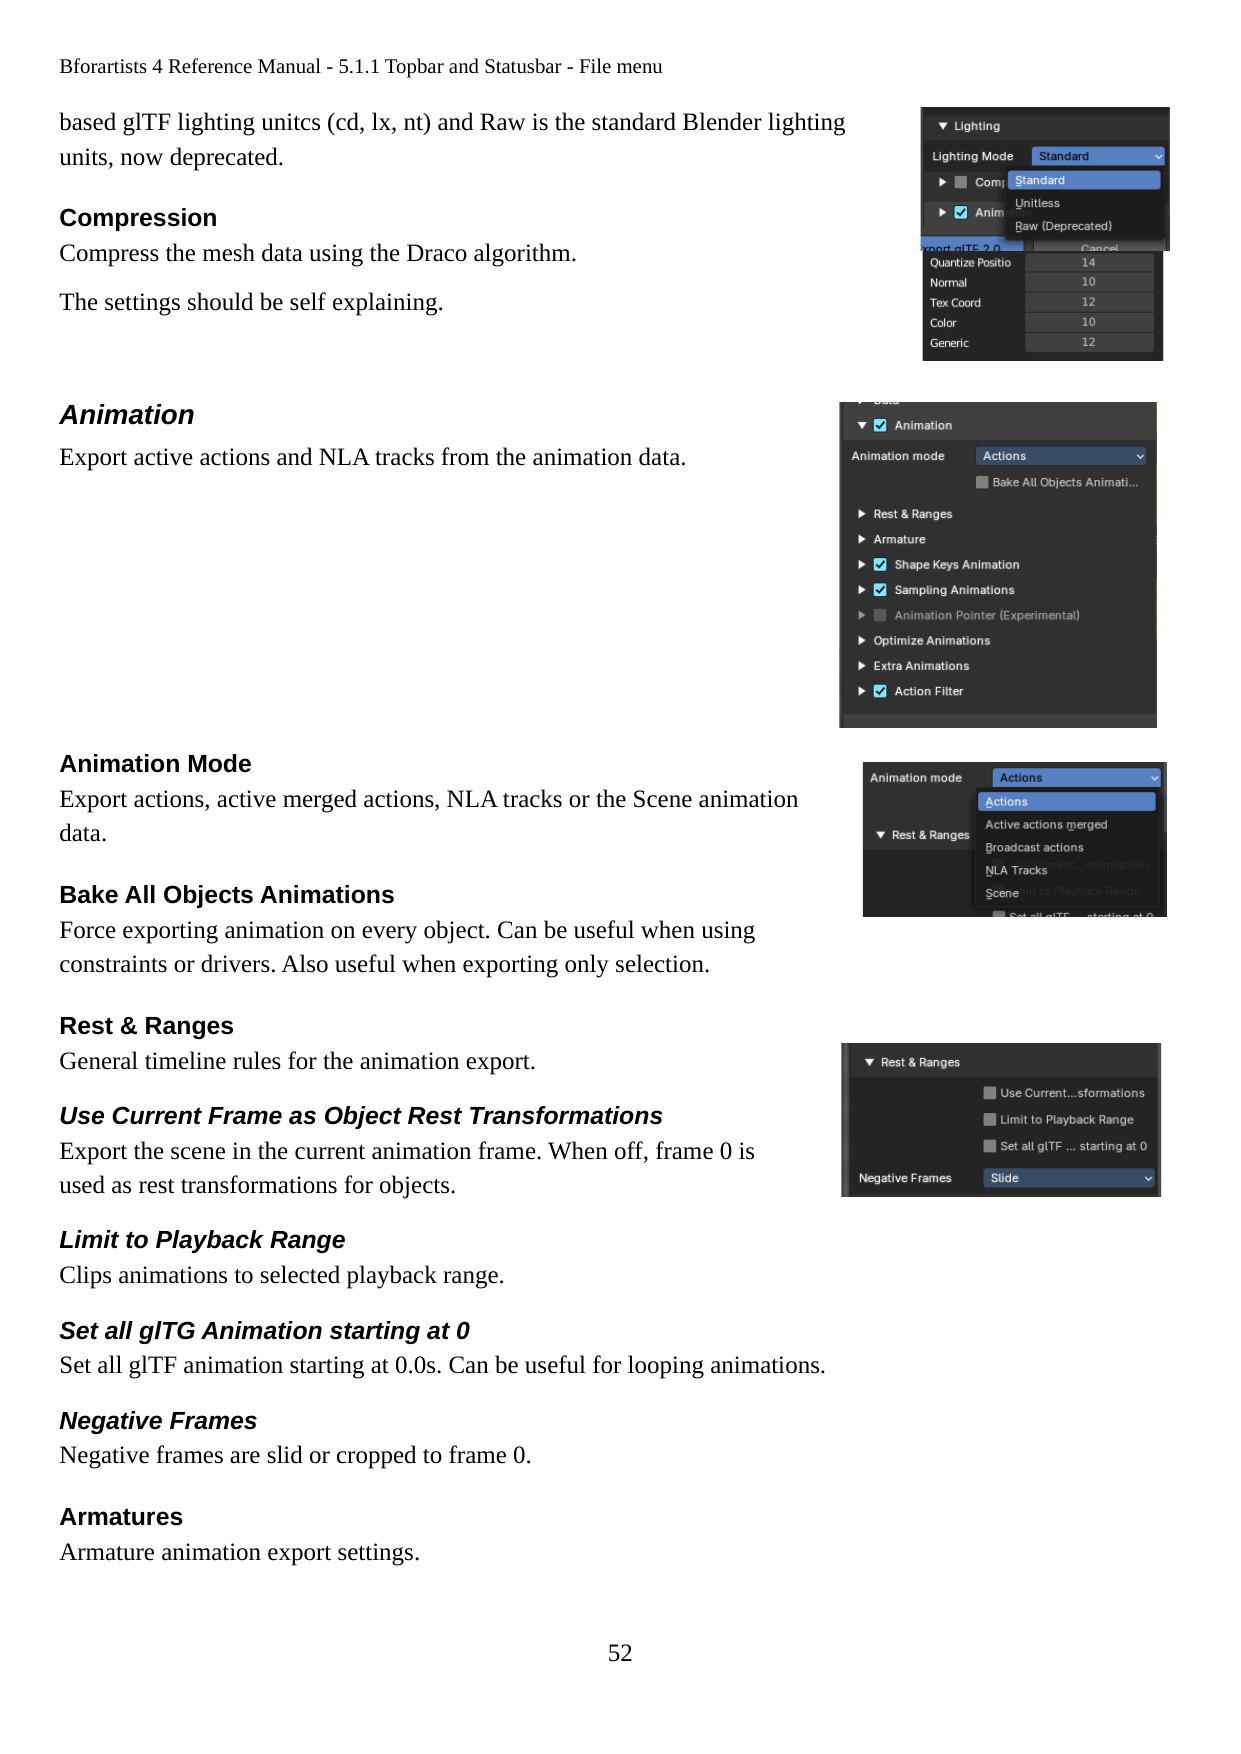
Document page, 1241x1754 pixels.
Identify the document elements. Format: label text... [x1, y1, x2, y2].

subtitle Animation [59, 398, 1181, 430]
text Set all glTF animation starting at 0.0s. Can be useful for looping animations. [59, 1351, 1181, 1379]
subtitle [1170, 203, 1181, 232]
subtitle Animation Mode [59, 749, 1181, 778]
picture [839, 402, 1157, 728]
subtitle Armatures [59, 1502, 1181, 1531]
text Compress the mesh data using the Draco algorithm. [59, 238, 922, 267]
text The settings should be self explaining. [59, 287, 922, 316]
picture [862, 762, 1167, 917]
picture [841, 1043, 1162, 1197]
text Export active actions and NLA tracks from the animation data. [59, 442, 839, 471]
text Force exporting animation on every object. Can be useful when using constraints or drivers. Also useful when exporting only selection. [59, 915, 1181, 978]
text General timeline rules for the animation export. [59, 1046, 841, 1074]
text Export the scene in the current animation frame. When off, frame 0 is used as rest transformations for objects. [59, 1136, 1181, 1199]
text Clips animations to selected playback range. [59, 1260, 1181, 1289]
subtitle Set all glTG Animation starting at 0 [59, 1316, 1181, 1344]
subtitle Limit to Playback Range [59, 1226, 1181, 1254]
text Armature animation export settings. [59, 1537, 1181, 1566]
text Negative frames are slid or cropped to frame 0. [59, 1441, 1181, 1469]
picture [920, 107, 1170, 361]
text based glTF lighting unitcs (cd, lx, nt) and Raw is the standard Blender lighting units, now deprecated. [59, 107, 920, 171]
subtitle Compression [59, 203, 920, 232]
subtitle Use Current Frame as Object Rest Transformations [59, 1101, 841, 1129]
subtitle Bake All Objects Animations [59, 880, 862, 909]
subtitle Negative Frames [59, 1406, 1181, 1434]
subtitle Rest & Ranges [59, 1011, 1181, 1039]
text Export actions, active merged actions, NLA tracks or the Scene animation data. [59, 784, 862, 847]
